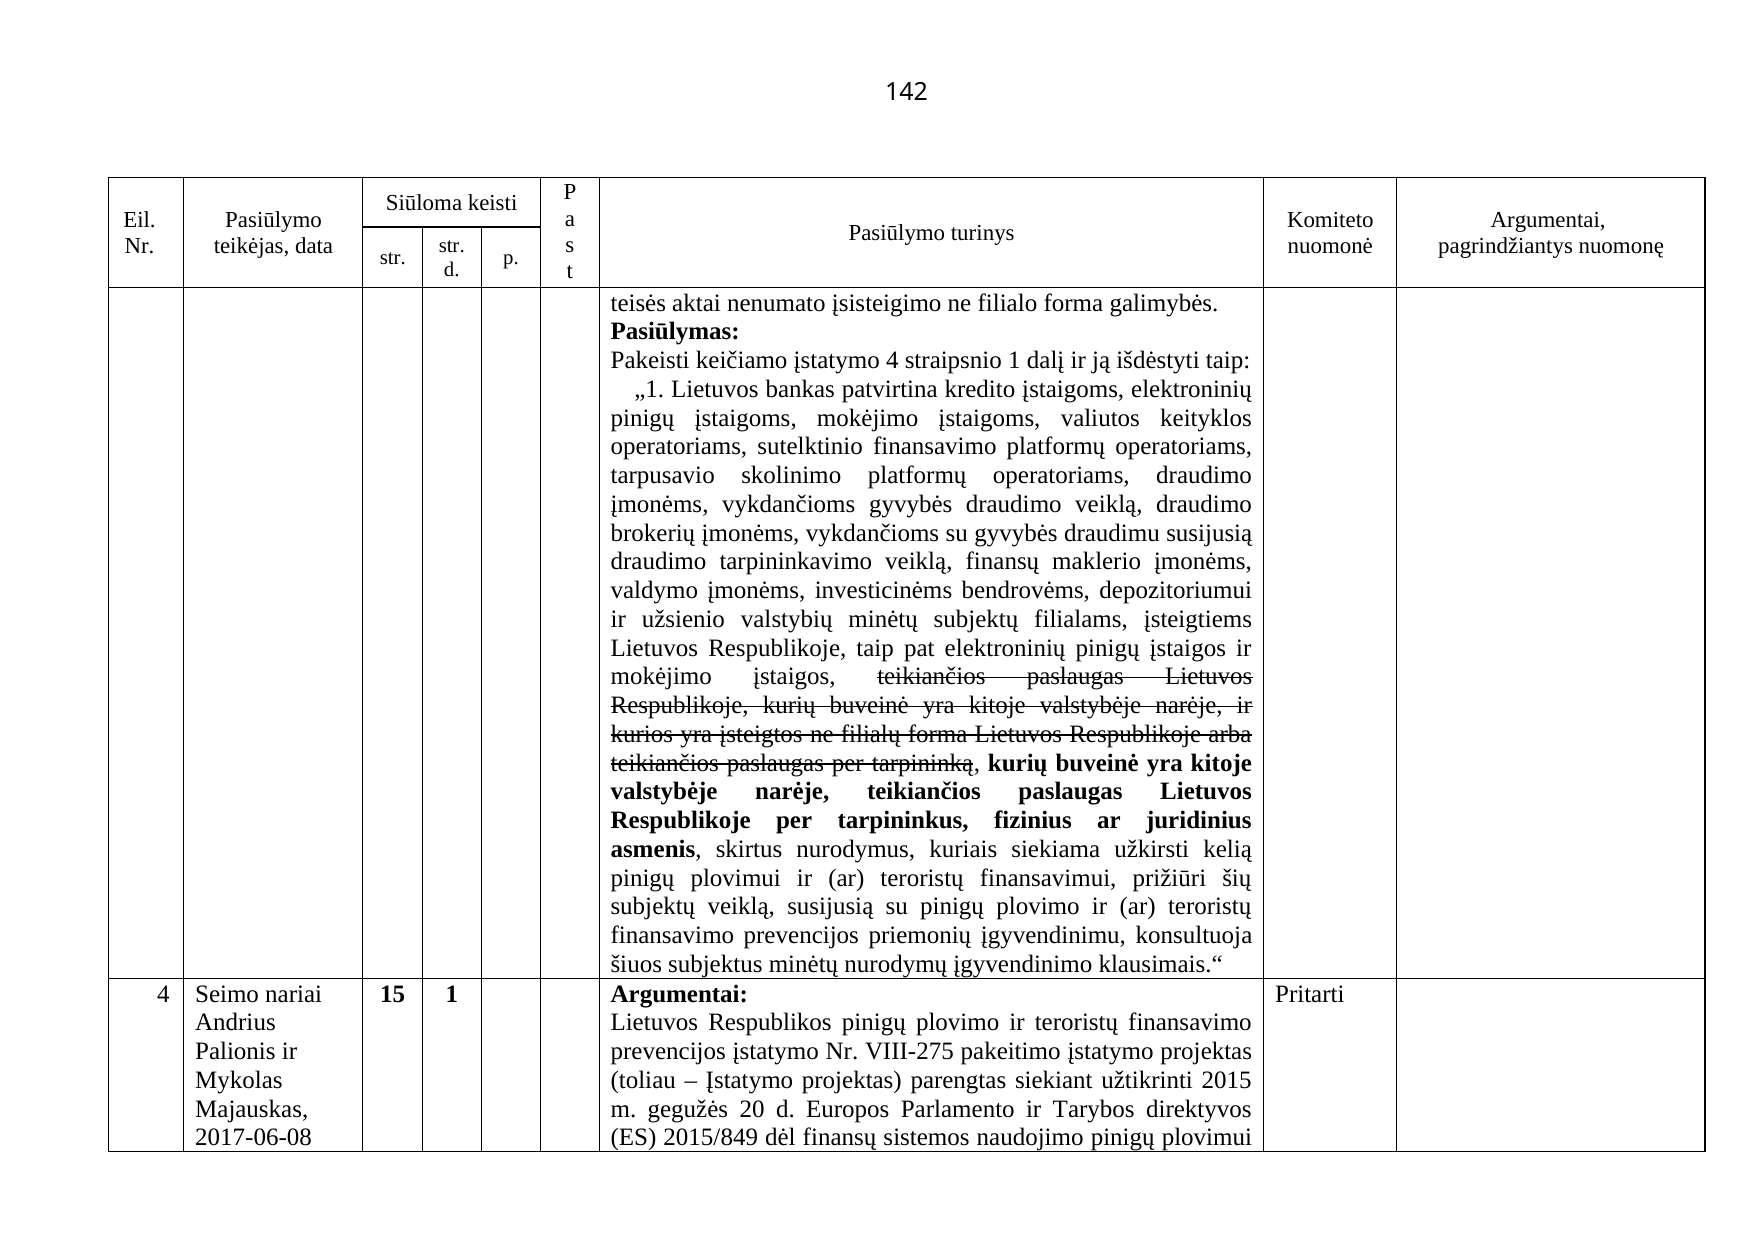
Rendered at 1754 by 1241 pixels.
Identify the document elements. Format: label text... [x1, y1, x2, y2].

table_cell Seimo nariai Andrius Palionis ir Mykolas Majauskas, 2017-06-08 [184, 979, 362, 1151]
table_cell [482, 288, 540, 978]
table_cell 3. [109, 288, 183, 978]
table_header Pastabos [541, 178, 599, 287]
table_header Komiteto nuomonė [1264, 178, 1396, 287]
table_cell 15 [363, 979, 422, 1151]
table_cell [423, 288, 481, 978]
table_cell str. [363, 228, 422, 287]
table_header Pasiūlymo turinys [600, 178, 1263, 287]
table_cell teisės aktai nenumato įsisteigimo ne filialo forma galimybės. Pasiūlymas: Pakeisti keičiamo įstatymo 4 straipsnio 1 dalį ir ją išdėstyti taip: „1. Lietuvos bankas patvirtina kredito įstaigoms, elektroninių pinigų įstaigoms, mokėjimo įstaigoms, valiutos keityklos operatoriams, sutelktinio finansavimo platformų operatoriams, tarpusavio skolinimo platformų operatoriams, draudimo įmonėms, vykdančioms gyvybės draudimo veiklą, draudimo brokerių įmonėms, vykdančioms su gyvybės draudimu susijusią draudimo tarpininkavimo veiklą, finansų maklerio įmonėms, valdymo įmonėms, investicinėms bendrovėms, depozitoriumui ir užsienio valstybių minėtų subjektų filialams, įsteigtiems Lietuvos Respublikoje, taip pat elektroninių pinigų įstaigos ir mokėjimo įstaigos, teikiančios paslaugas Lietuvos Respublikoje, kurių buveinė yra kitoje valstybėje narėje, ir kurios yra įsteigtos ne filialų forma Lietuvos Respublikoje arba teikiančios paslaugas per tarpininką, kurių buveinė yra kitoje valstybėje narėje, teikiančios paslaugas Lietuvos Respublikoje per tarpininkus, fizinius ar juridinius asmenis, skirtus nurodymus, kuriais siekiama užkirsti kelią pinigų plovimui ir (ar) teroristų finansavimui, prižiūri šių subjektų veiklą, susijusią su pinigų plovimo ir (ar) teroristų finansavimo prevencijos priemonių įgyvendinimu, konsultuoja šiuos subjektus minėtų nurodymų įgyvendinimo klausimais.“ [600, 288, 1263, 978]
table_cell [1397, 979, 1704, 1151]
table_cell [184, 288, 362, 978]
table_cell str. d. [423, 228, 481, 287]
table_header Eil. Nr. [109, 178, 183, 287]
table_cell [363, 288, 422, 978]
table_header Argumentai, pagrindžiantys nuomonę [1397, 178, 1704, 287]
table_header Pasiūlymo teikėjas, data [184, 178, 362, 287]
table_cell [541, 288, 599, 978]
table_cell [482, 979, 540, 1151]
table_cell 1 [423, 979, 481, 1151]
table_cell Argumentai: Lietuvos Respublikos pinigų plovimo ir teroristų finansavimo prevencijos įstatymo Nr. VIII‑275 pakeitimo įstatymo projektas (toliau – Įstatymo projektas) parengtas siekiant užtikrinti 2015 m. gegužės 20 d. Europos Parlamento ir Tarybos direktyvos (ES) 2015/849 dėl finansų sistemos naudojimo pinigų plovimui [600, 979, 1263, 1151]
table_cell p. [482, 228, 540, 287]
table_header Siūloma keisti [363, 178, 540, 226]
table_cell Pritarti [1264, 979, 1396, 1151]
table_cell [1397, 288, 1704, 978]
table_cell [1264, 288, 1396, 978]
table_cell 4. [109, 979, 183, 1151]
table_cell [541, 979, 599, 1151]
